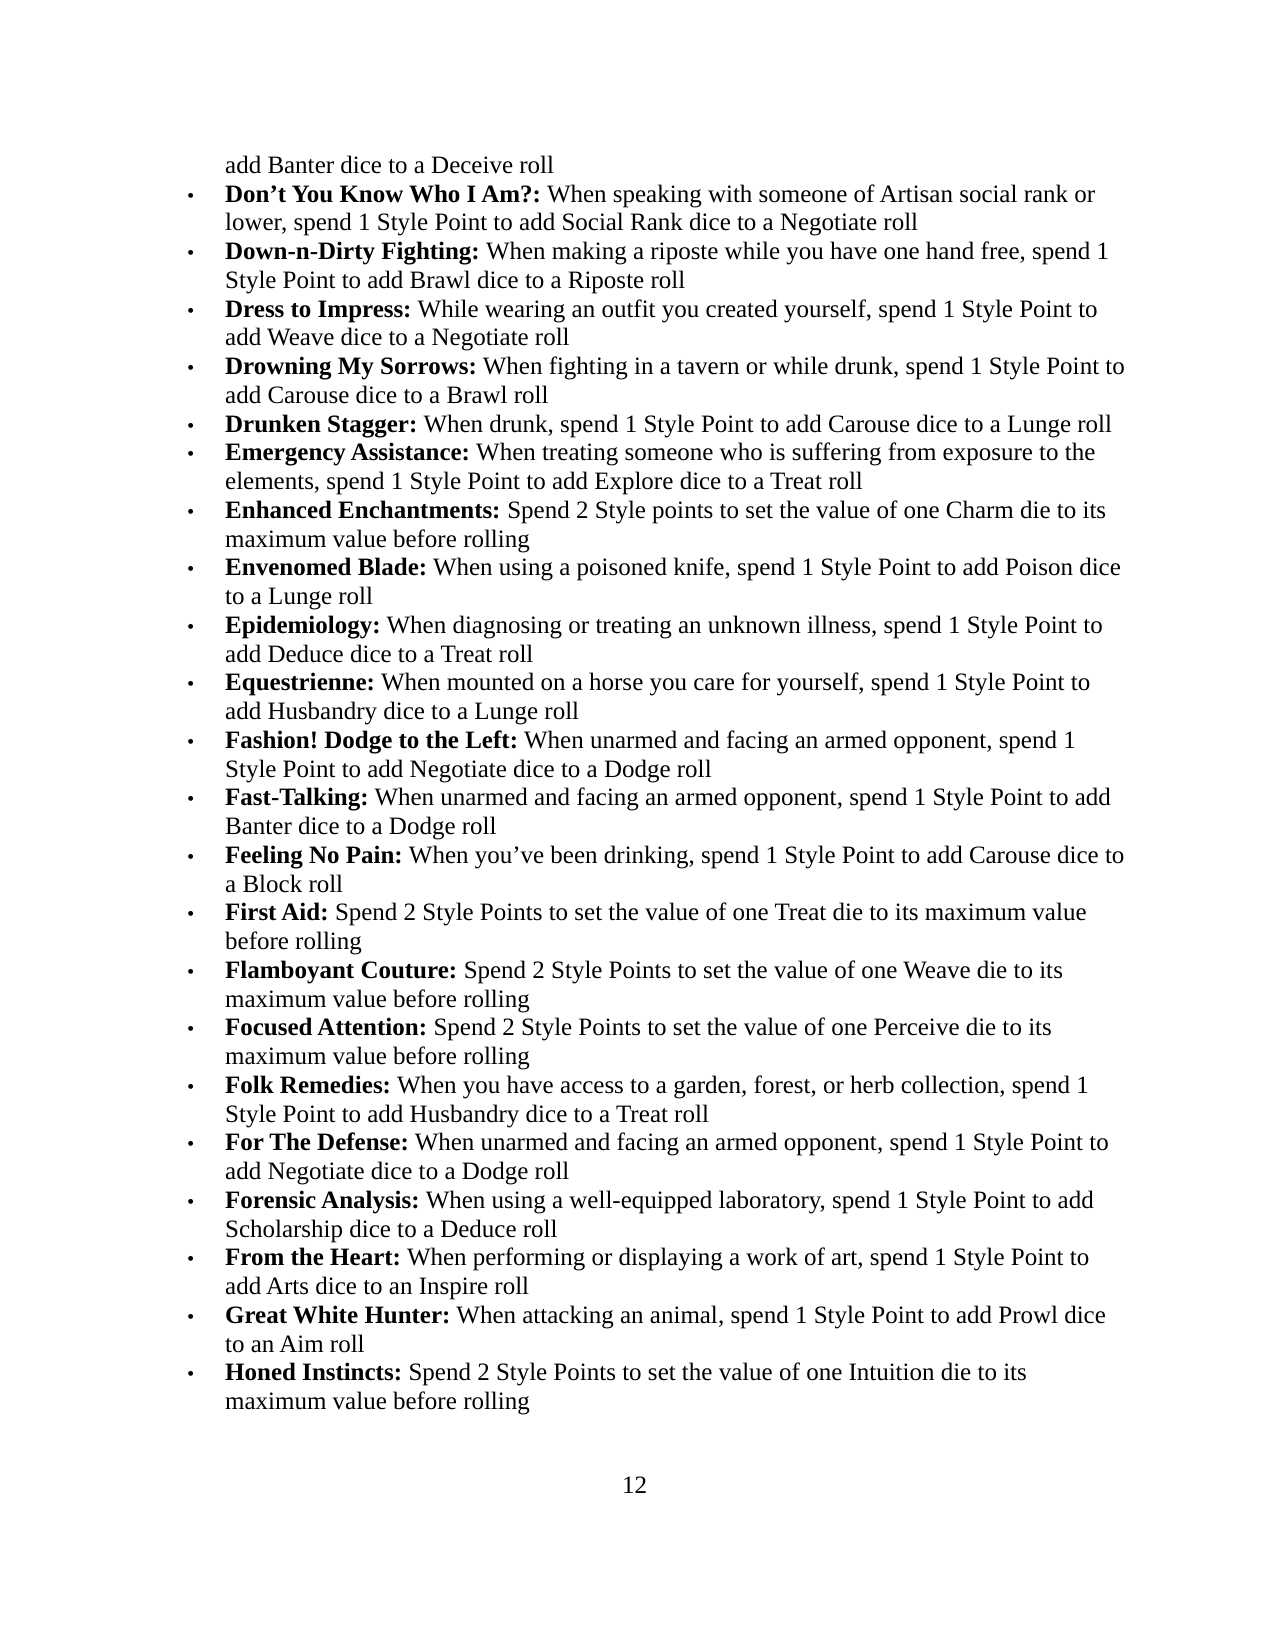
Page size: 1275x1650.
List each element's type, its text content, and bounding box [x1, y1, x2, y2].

list Flamboyant Couture: Spend 2 Style Points to set the value of one Weave die to its maximum value before rolling [187, 955, 1125, 1012]
list Fast-Talking: When unarmed and facing an armed opponent, spend 1 Style Point to add Banter dice to a Dodge roll [187, 782, 1125, 840]
list Drunken Stagger: When drunk, spend 1 Style Point to add Carouse dice to a Lunge roll [187, 409, 1125, 437]
list Fashion! Dodge to the Left: When unarmed and facing an armed opponent, spend 1 Style Point to add Negotiate dice to a Dodge roll [187, 725, 1125, 782]
list Focused Attention: Spend 2 Style Points to set the value of one Perceive die to its maximum value before rolling [187, 1012, 1125, 1070]
list For The Defense: When unarmed and facing an armed opponent, spend 1 Style Point to add Negotiate dice to a Dodge roll [187, 1127, 1125, 1185]
list First Aid: Spend 2 Style Points to set the value of one Treat die to its maximum value before rolling [187, 897, 1125, 955]
list Dress to Impress: While wearing an outfit you created yourself, spend 1 Style Point to add Weave dice to a Negotiate roll [187, 294, 1125, 351]
list Forensic Analysis: When using a well-equipped laboratory, spend 1 Style Point to add Scholarship dice to a Deduce roll [187, 1185, 1125, 1242]
list Down-n-Dirty Fighting: When making a riposte while you have one hand free, spend 1 Style Point to add Brawl dice to a Riposte roll [187, 236, 1125, 294]
list Enhanced Enchantments: Spend 2 Style points to set the value of one Charm die to its maximum value before rolling [187, 495, 1125, 552]
list Emergency Assistance: When treating someone who is suffering from exposure to the elements, spend 1 Style Point to add Explore dice to a Treat roll [187, 437, 1125, 495]
list Don’t You Know Who I Am?: When speaking with someone of Artisan social rank or lower, spend 1 Style Point to add Social Rank dice to a Negotiate roll [187, 179, 1125, 236]
list Feeling No Pain: When you’ve been drinking, spend 1 Style Point to add Carouse dice to a Block roll [187, 840, 1125, 897]
list Folk Remedies: When you have access to a garden, forest, or herb collection, spend 1 Style Point to add Husbandry dice to a Treat roll [187, 1070, 1125, 1127]
list Honed Instincts: Spend 2 Style Points to set the value of one Intuition die to its maximum value before rolling [187, 1357, 1125, 1415]
list Equestrienne: When mounted on a horse you care for yourself, spend 1 Style Point to add Husbandry dice to a Lunge roll [187, 667, 1125, 725]
list Envenomed Blade: When using a poisoned knife, spend 1 Style Point to add Poison dice to a Lunge roll [187, 552, 1125, 610]
list Drowning My Sorrows: When fighting in a tavern or while drunk, spend 1 Style Point to add Carouse dice to a Brawl roll [187, 351, 1125, 409]
list add Banter dice to a Deceive roll [187, 150, 1125, 179]
list From the Heart: When performing or displaying a work of art, spend 1 Style Point to add Arts dice to an Inspire roll [187, 1242, 1125, 1300]
list Great White Hunter: When attacking an animal, spend 1 Style Point to add Prowl dice to an Aim roll [187, 1300, 1125, 1357]
list Epidemiology: When diagnosing or treating an unknown illness, spend 1 Style Point to add Deduce dice to a Treat roll [187, 610, 1125, 667]
